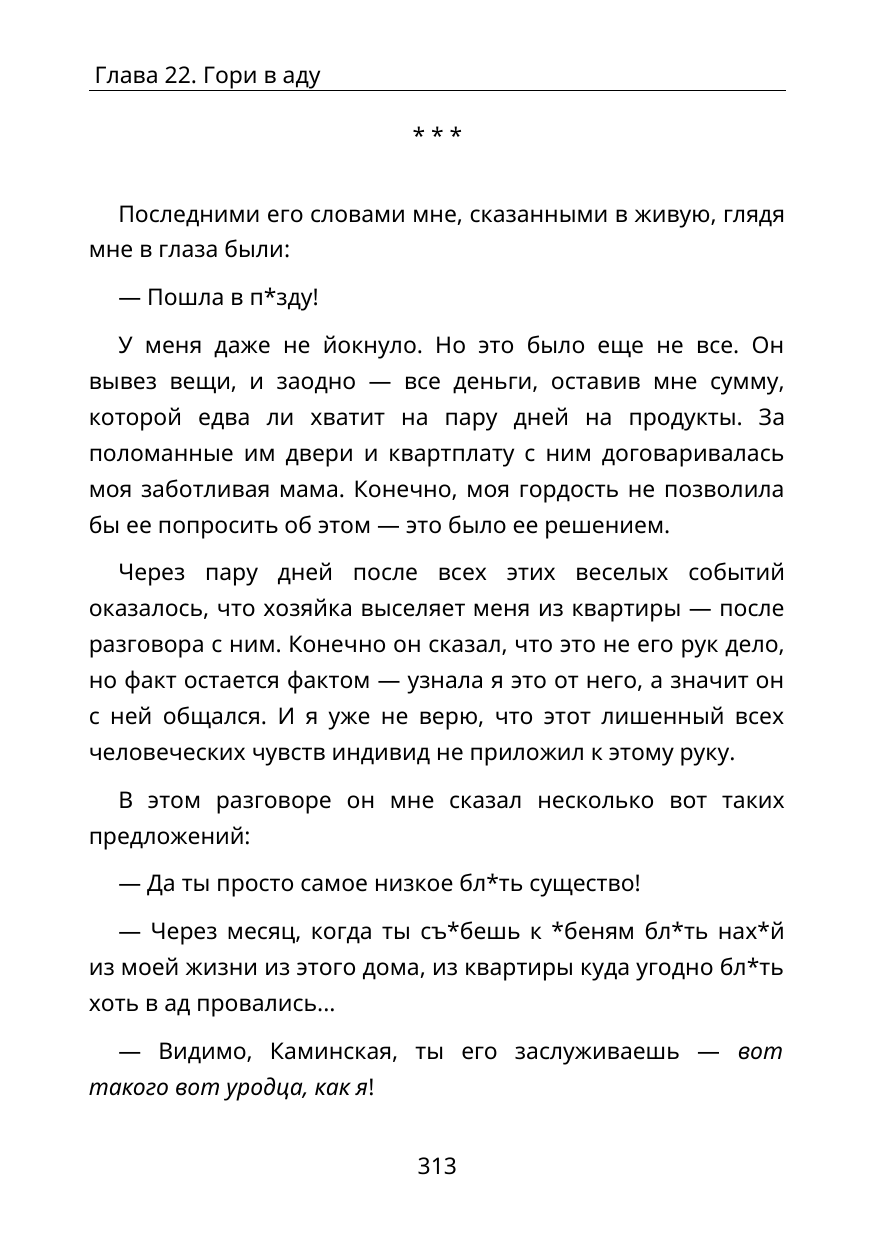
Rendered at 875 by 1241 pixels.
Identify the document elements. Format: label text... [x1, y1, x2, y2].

text У меня даже не йокнуло. Но это было еще не все. Он вывез вещи, и заодно — все деньги, оставив мне сумму, которой едва ли хватит на пару дней на продукты. За поломанные им двери и квартплату с ним договаривалась моя заботливая мама. Конечно, моя гордость не позволила бы ее попросить об этом — это было ее решением. [88, 329, 786, 540]
text — Пошла в п*зду! [88, 281, 786, 312]
text — Да ты просто самое низкое бл*ть существо! [88, 867, 786, 898]
text Последними его словами мне, сказанными в живую, глядя мне в глаза были: [88, 197, 786, 265]
text В этом разговоре он мне сказал несколько вот таких предложений: [88, 784, 786, 851]
text — Видимо, Каминская, ты его заслуживаешь — вот такого вот уродца, как я! [88, 1034, 786, 1102]
text Через пару дней после всех этих веселых событий оказалось, что хозяйка выселяет меня из квартиры — после разговора с ним. Конечно он сказал, что это не его рук дело, но факт остается фактом — узнала я это от него, а значит он с ней общался. И я уже не верю, что этот лишенный всех человеческих чувств индивид не приложил к этому руку. [88, 556, 786, 767]
text — Через месяц, когда ты съ*бешь к *беням бл*ть нах*й из моей жизни из этого дома, из квартиры куда угодно бл*ть хоть в ад провались... [88, 915, 786, 1018]
subtitle * * * [88, 120, 786, 151]
